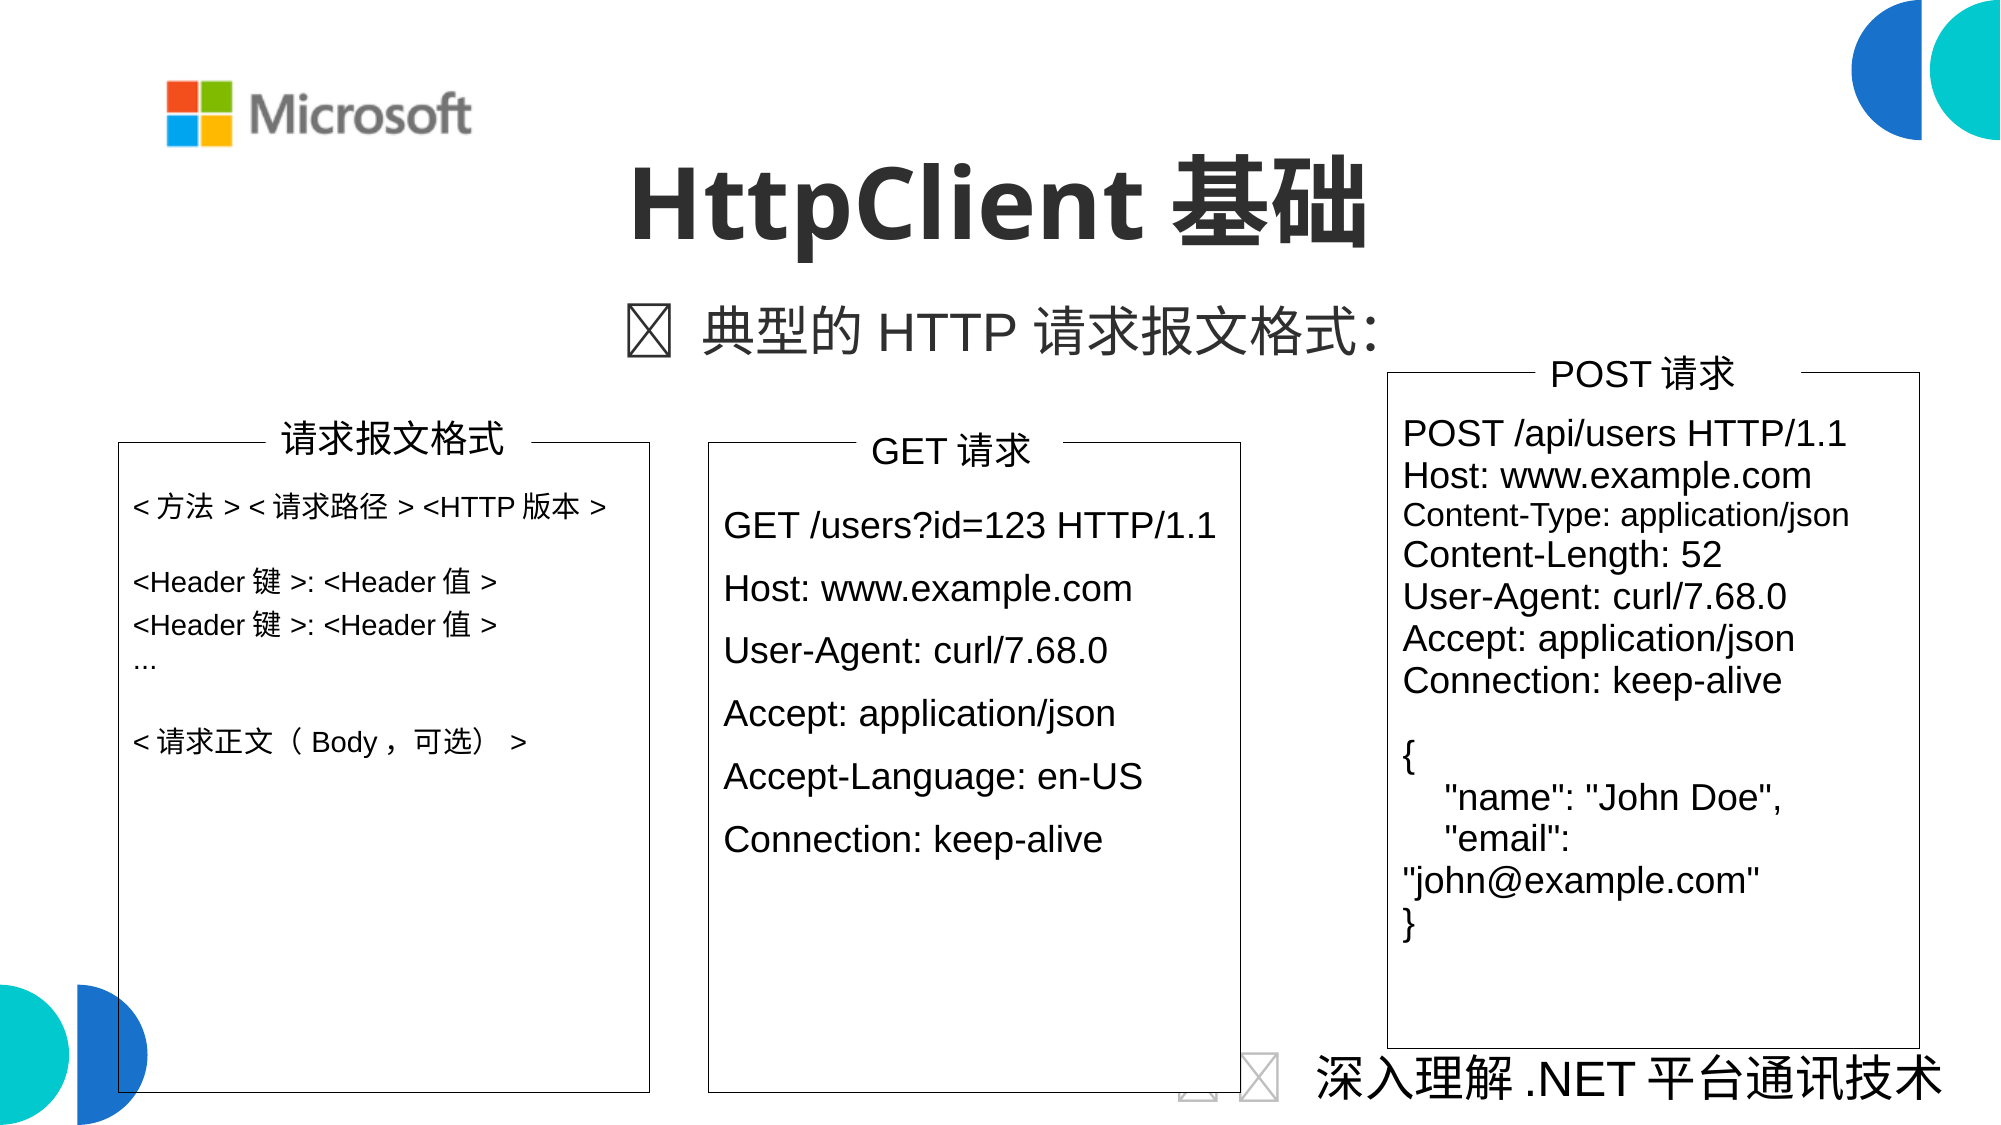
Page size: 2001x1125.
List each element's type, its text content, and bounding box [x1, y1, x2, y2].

text_box GET /users?id=123 HTTP/1.1 Host: www.example.com User-Agent: curl/7.68.0 Accept: application/json Accept-Language: en-US Connection: keep-alive [708, 442, 1241, 1093]
text_box GET请求 [856, 413, 1063, 478]
text_box POST请求 [1535, 336, 1802, 401]
text_box <方法> <请求路径> <HTTP版本> <Header键>: <Header值> <Header键>: <Header值> ... <请求正文（Body，可选）> [118, 442, 650, 1093]
title HttpClient基础 [137, 106, 1861, 292]
picture [85, 41, 552, 189]
text_box 请求报文格式 [265, 401, 532, 481]
text_box 🚀 典型的HTTP请求报文格式： [236, 253, 1823, 373]
text_box POST /api/users HTTP/1.1 Host: www.example.com Content-Type: application/json Content-Length: 52 User-Agent: curl/7.68.0 Accept: application/json Connection: keep-alive { "name": "John Doe", "email": "john@example.com" } [1387, 372, 1920, 1049]
subtitle 🚀 🚀 深入理解.NET平台通讯技术 [1173, 1046, 1952, 1107]
